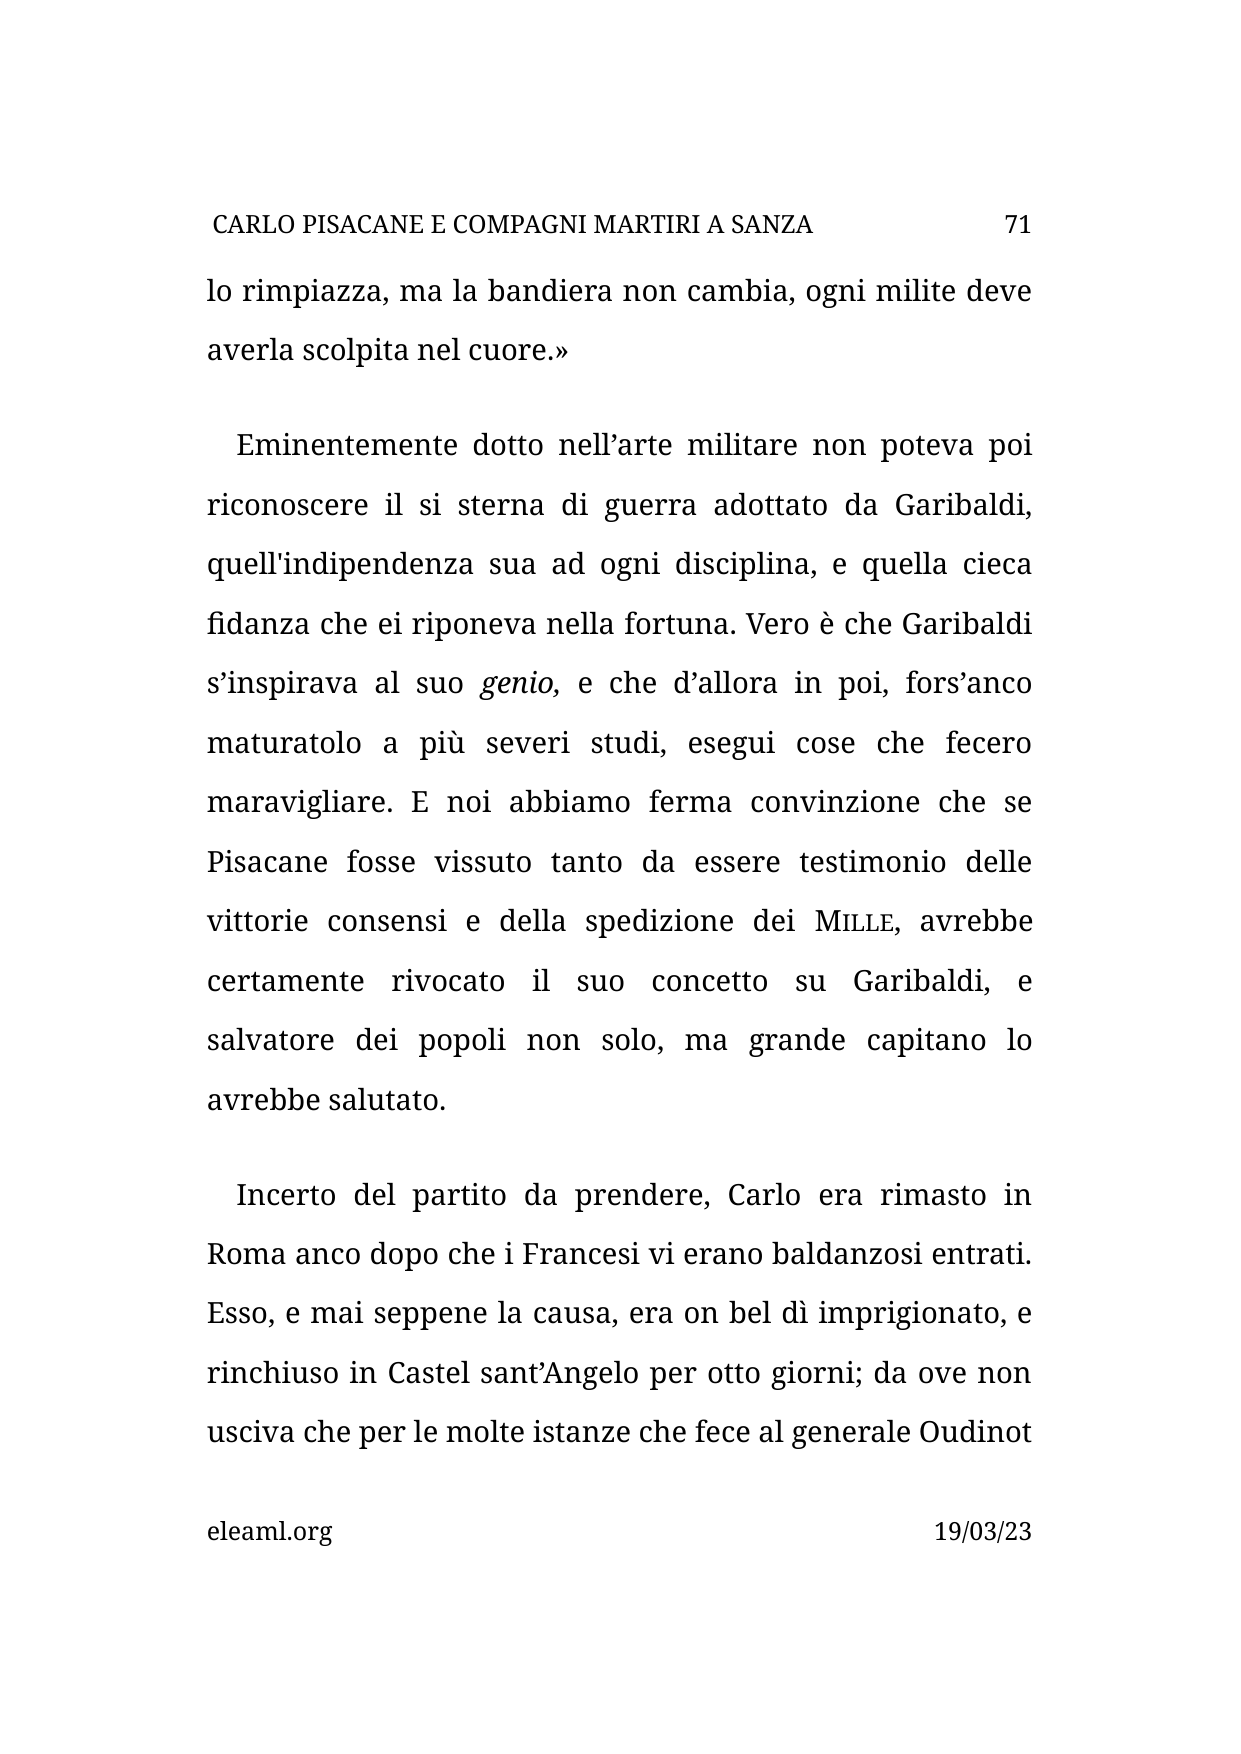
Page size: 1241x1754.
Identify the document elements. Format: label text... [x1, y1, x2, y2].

text Eminentemente dotto nell’arte militare non poteva poi riconoscere il si sterna di guerra adottato da Garibaldi, quell'indipendenza sua ad ogni disciplina, e quella cieca fidanza che ei riponeva nella fortuna. Vero è che Garibaldi s’inspirava al suo genio, e che d’allora in poi, fors’anco maturatolo a più severi studi, esegui cose che fecero maravigliare. E noi abbiamo ferma convinzione che se Pisacane fosse vissuto tanto da essere testimonio delle vittorie consensi e della spedizione dei Mille, avrebbe certamente rivocato il suo concetto su Garibaldi, e salvatore dei popoli non solo, ma grande capitano lo avrebbe salutato. [207, 424, 1033, 1118]
text lo rimpiazza, ma la bandiera non cambia, ogni milite deve averla scolpita nel cuore.» [207, 270, 1033, 369]
text Incerto del partito da prendere, Carlo era rimasto in Roma anco dopo che i Francesi vi erano baldanzosi entrati. Esso, e mai seppene la causa, era on bel dì imprigionato, e rinchiuso in Castel sant’Angelo per otto giorni; da ove non usciva che per le molte istanze che fece al generale Oudinot [207, 1174, 1033, 1451]
